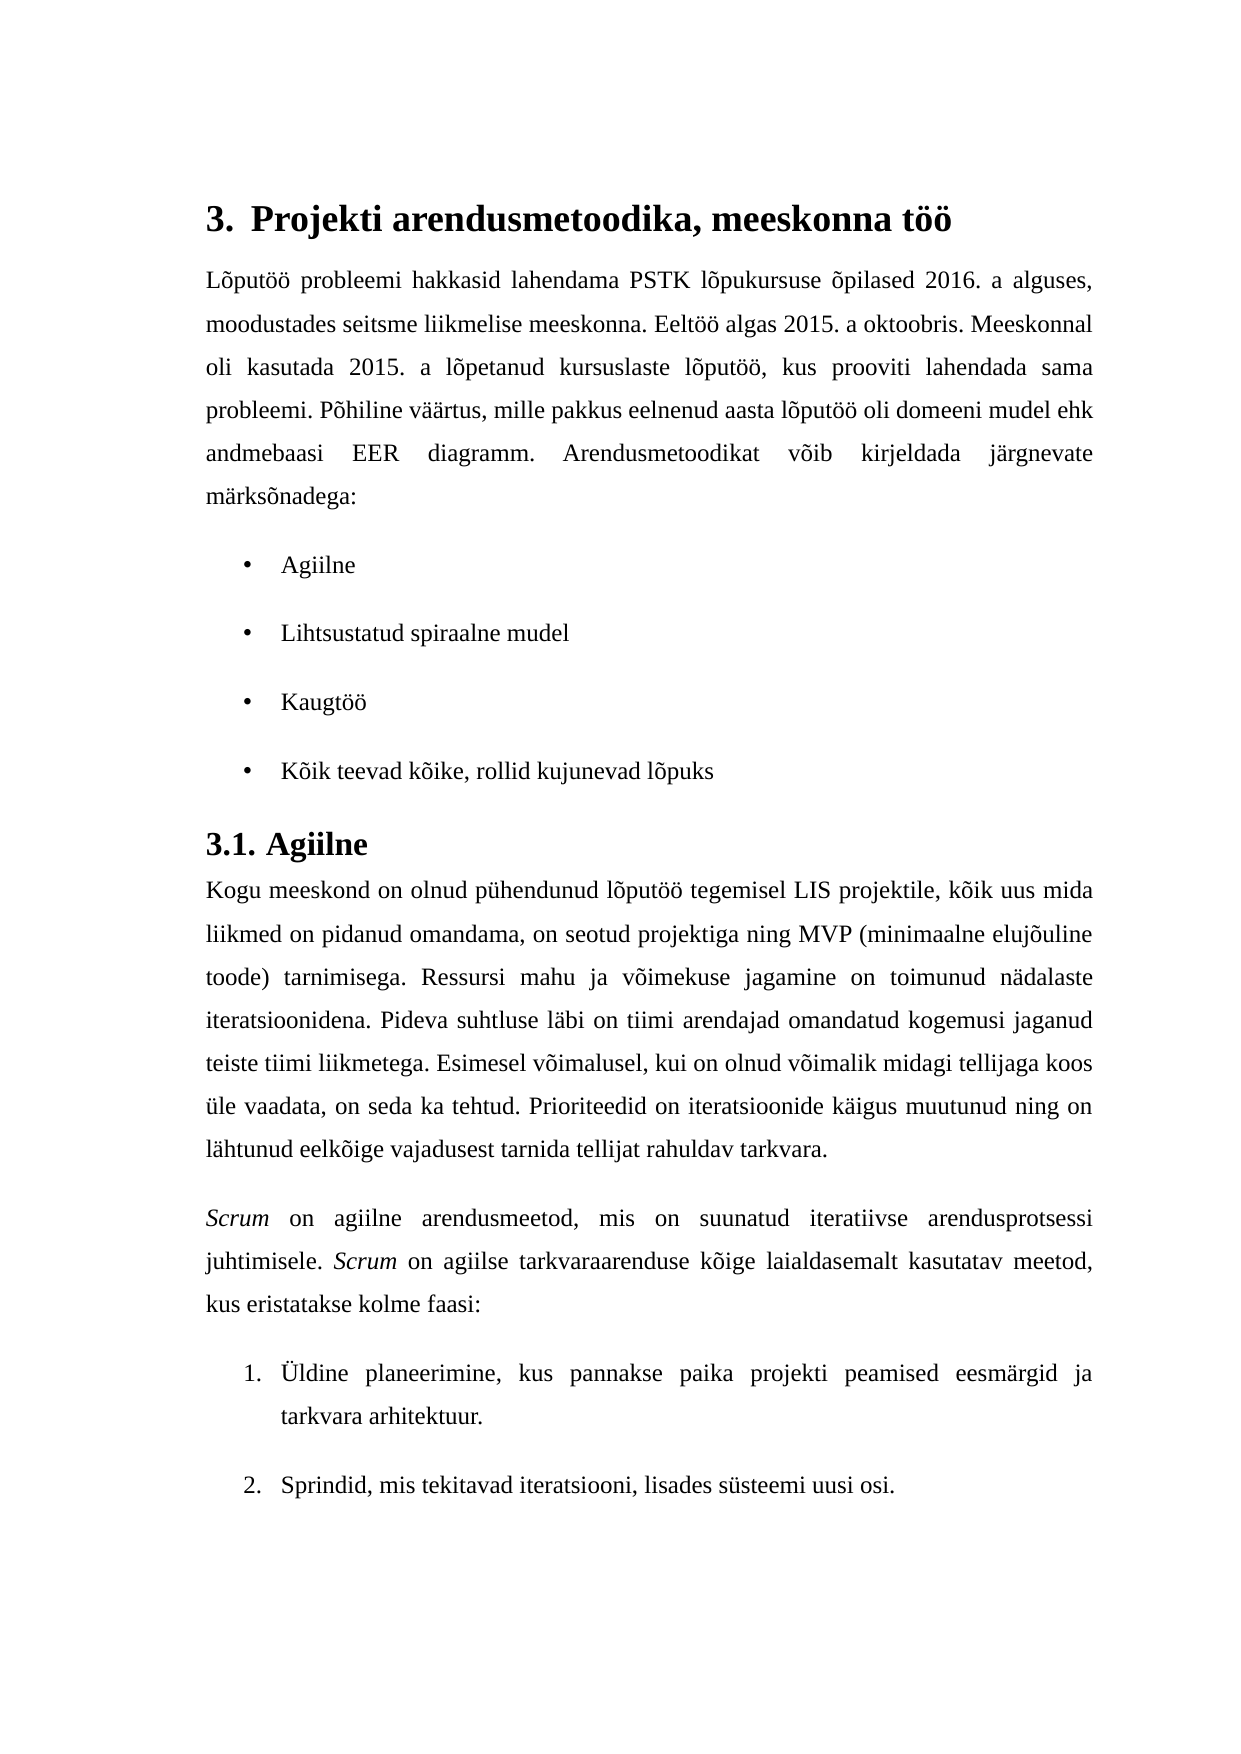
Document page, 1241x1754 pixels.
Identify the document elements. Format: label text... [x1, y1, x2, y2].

list Lihtsustatud spiraalne mudel [243, 618, 1093, 647]
list Agiilne [243, 550, 1093, 579]
list Kõik teevad kõike, rollid kujunevad lõpuks [243, 756, 1093, 784]
text Kogu meeskond on olnud pühendunud lõputöö tegemisel LIS projektile, kõik uus mida liikmed on pidanud omandama, on seotud projektiga ning MVP (minimaalne elujõuline toode) tarnimisega. Ressursi mahu ja võimekuse jagamine on toimunud nädalaste iteratsioonidena. Pideva suhtluse läbi on tiimi arendajad omandatud kogemusi jaganud teiste tiimi liikmetega. Esimesel võimalusel, kui on olnud võimalik midagi tellijaga koos üle vaadata, on seda ka tehtud. Prioriteedid on iteratsioonide käigus muutunud ning on lähtunud eelkõige vajadusest tarnida tellijat rahuldav tarkvara. [206, 876, 1093, 1163]
list Sprindid, mis tekitavad iteratsiooni, lisades süsteemi uusi osi. [243, 1470, 1093, 1498]
text Scrum on agiilne arendusmeetod, mis on suunatud iteratiivse arendusprotsessi juhtimisele. Scrum on agiilse tarkvaraarenduse kõige laialdasemalt kasutatav meetod, kus eristatakse kolme faasi: [206, 1203, 1093, 1318]
subtitle Projekti arendusmetoodika, meeskonna töö [206, 196, 1093, 240]
text Lõputöö probleemi hakkasid lahendama PSTK lõpukursuse õpilased 2016. a alguses, moodustades seitsme liikmelise meeskonna. Eeltöö algas 2015. a oktoobris. Meeskonnal oli kasutada 2015. a lõpetanud kursuslaste lõputöö, kus prooviti lahendada sama probleemi. Põhiline väärtus, mille pakkus eelnenud aasta lõputöö oli domeeni mudel ehk andmebaasi EER diagramm. Arendusmetoodikat võib kirjeldada järgnevate märksõnadega: [206, 266, 1093, 510]
subtitle Agiilne [206, 824, 1093, 863]
list Üldine planeerimine, kus pannakse paika projekti peamised eesmärgid ja tarkvara arhitektuur. [243, 1358, 1093, 1430]
list Kaugtöö [243, 687, 1093, 716]
